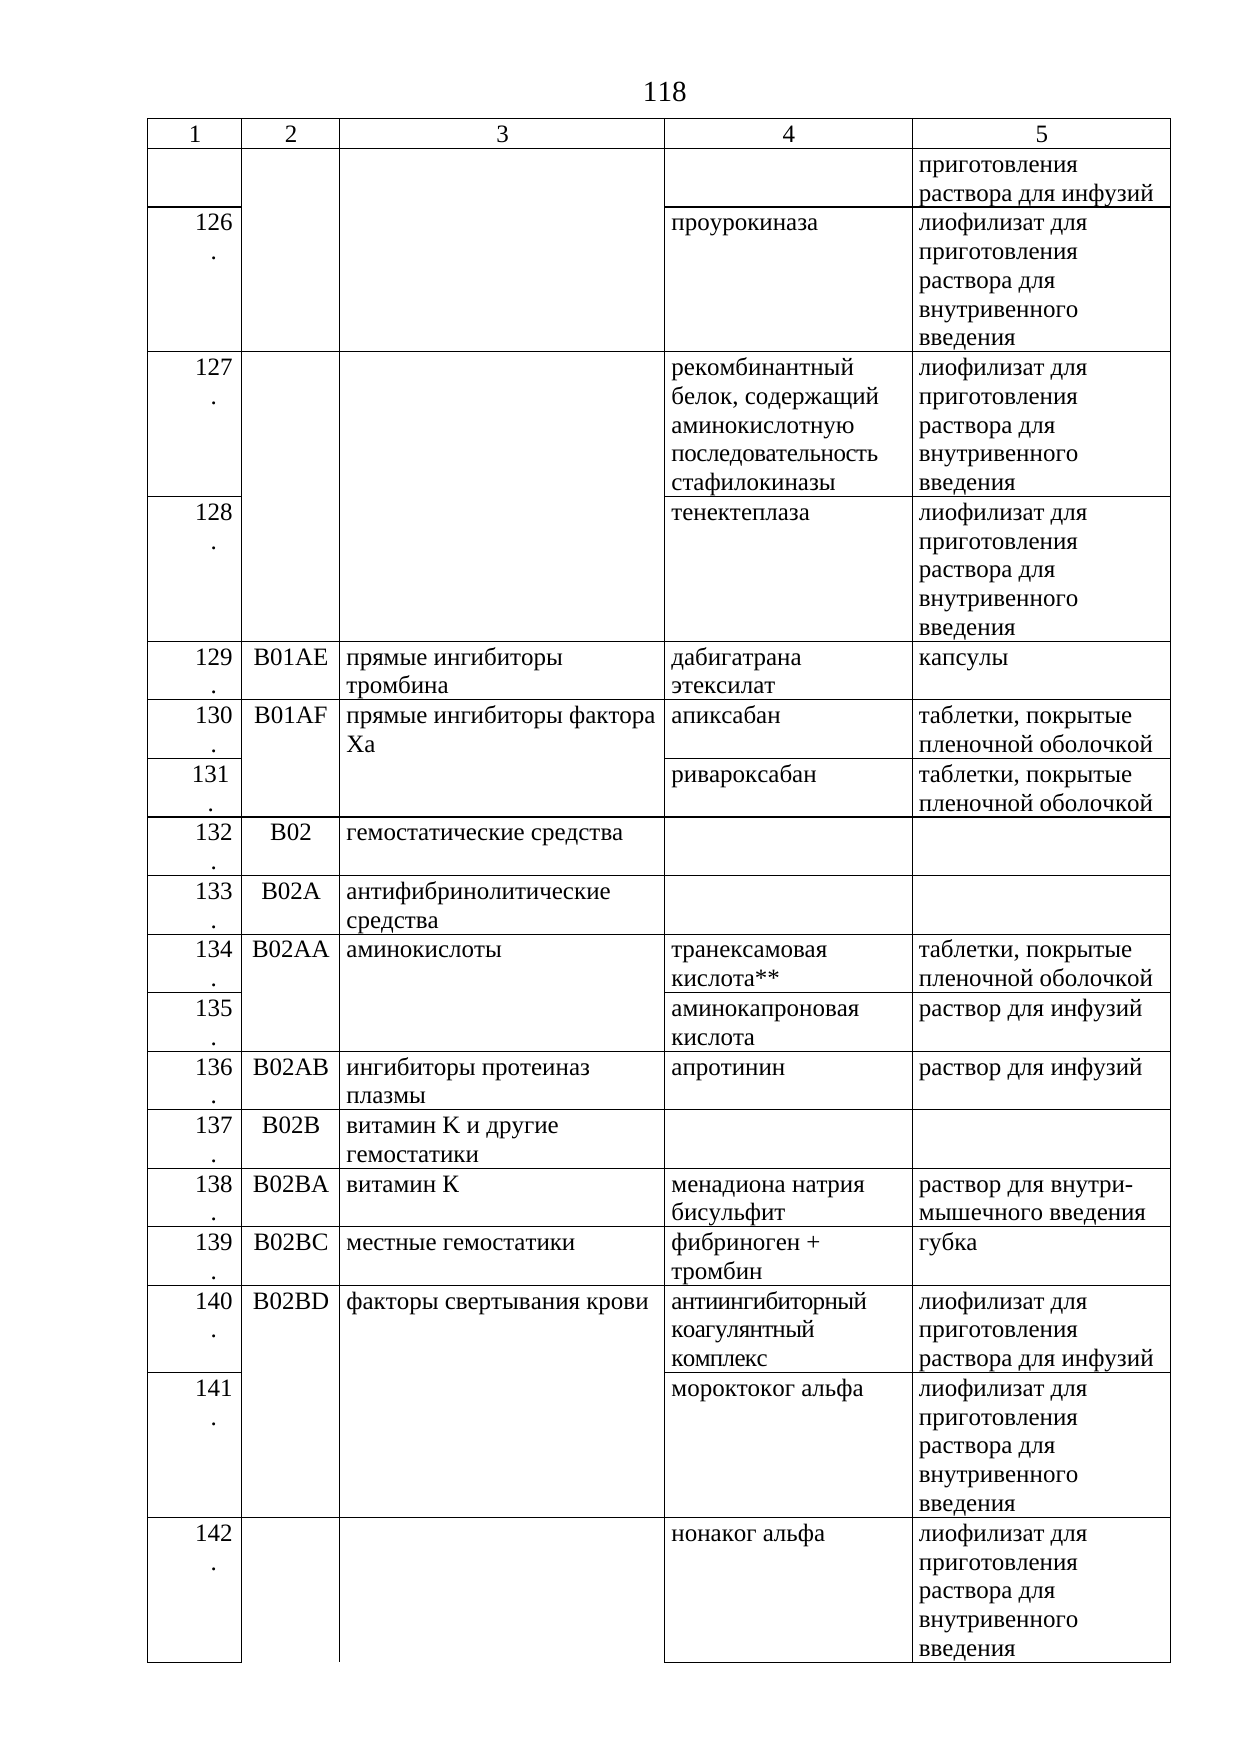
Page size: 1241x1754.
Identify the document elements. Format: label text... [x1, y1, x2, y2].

table_cell лиофилизат для приготовления раствора для внутривенного введения [913, 497, 1170, 641]
table_cell B02BA [242, 1169, 339, 1226]
table_cell [148, 818, 241, 875]
table_cell [148, 642, 241, 699]
table_cell витамин К [340, 1169, 664, 1226]
table_header 2 [242, 119, 339, 148]
table_cell [242, 1372, 339, 1517]
table_cell гемостатические средства [340, 818, 664, 875]
table_cell [148, 700, 241, 758]
table_cell [148, 1052, 241, 1109]
table_cell приготовления раствора для инфузий [913, 149, 1170, 206]
table_cell [242, 149, 339, 206]
table_cell [340, 992, 664, 1051]
table_header 3 [340, 119, 664, 148]
table_cell [242, 992, 339, 1051]
table_cell губка [913, 1227, 1170, 1285]
table_cell [340, 1518, 664, 1662]
table_cell ингибиторы протеиназ плазмы [340, 1052, 664, 1109]
table_header 4 [665, 119, 912, 148]
table_cell прямые ингибиторы тромбина [340, 642, 664, 699]
table_cell B01AF [242, 700, 339, 816]
table_cell апиксабан [665, 700, 912, 758]
table_cell [242, 496, 339, 641]
table_cell B02BC [242, 1227, 339, 1285]
table_cell нонаког альфа [665, 1518, 912, 1662]
table_header 5 [913, 119, 1170, 148]
table_cell [148, 149, 241, 206]
table_cell капсулы [913, 642, 1170, 699]
table_cell B02AA [242, 935, 339, 992]
table_header 1 [148, 119, 241, 148]
table_cell тенектеплаза [665, 497, 912, 641]
table_cell лиофилизат для приготовления раствора для внутривенного введения [913, 352, 1170, 496]
table_cell [665, 149, 912, 206]
table_cell [148, 352, 241, 496]
table_cell рекомбинантный белок, содержащий аминокислотную последовательность стафилокиназы [665, 352, 912, 496]
table_cell [148, 1286, 241, 1372]
table_cell аминокислоты [340, 935, 664, 992]
table_cell фибриноген + тромбин [665, 1227, 912, 1285]
table_cell раствор для внутри-мышечного введения [913, 1169, 1170, 1226]
table_cell факторы свертывания крови [340, 1286, 664, 1372]
table_cell [340, 496, 664, 641]
table_cell таблетки, покрытые пленочной оболочкой [913, 700, 1170, 758]
table_cell [148, 935, 241, 992]
table_cell антифибринолитические средства [340, 876, 664, 933]
table_cell менадиона натрия бисульфит [665, 1169, 912, 1226]
table_cell витамин K и другие гемостатики [340, 1110, 664, 1168]
table_cell [148, 1227, 241, 1285]
table_cell [340, 149, 664, 206]
table_cell [913, 876, 1170, 933]
table_cell транексамовая кислота** [665, 935, 912, 992]
table_cell [340, 1372, 664, 1517]
table_cell лиофилизат для приготовления раствора для внутривенного введения [913, 1518, 1170, 1662]
table_cell прямые ингибиторы фактора Xa [340, 700, 664, 816]
table_cell антиингибиторный коагулянтный комплекс [665, 1286, 912, 1372]
table_cell B02AB [242, 1052, 339, 1109]
table_cell [148, 208, 241, 351]
table_cell B01AE [242, 642, 339, 699]
table_cell проурокиназа [665, 208, 912, 351]
table_cell [148, 1373, 241, 1517]
table_cell [148, 876, 241, 933]
table_cell апротинин [665, 1052, 912, 1109]
table_cell [665, 876, 912, 933]
table_cell аминокапроновая кислота [665, 993, 912, 1051]
table_cell раствор для инфузий [913, 993, 1170, 1051]
table_cell [665, 1110, 912, 1168]
table_cell местные гемостатики [340, 1227, 664, 1285]
table_cell лиофилизат для приготовления раствора для внутривенного введения [913, 208, 1170, 351]
table_cell [340, 206, 664, 351]
table_cell [148, 759, 241, 816]
table_cell мороктоког альфа [665, 1373, 912, 1517]
table_cell [242, 352, 339, 496]
table_cell [340, 352, 664, 496]
table_cell [148, 993, 241, 1051]
table_cell дабигатрана этексилат [665, 642, 912, 699]
table_cell [242, 206, 339, 351]
table_cell [913, 1110, 1170, 1168]
table_cell лиофилизат для приготовления раствора для внутривенного введения [913, 1373, 1170, 1517]
table_cell ривароксабан [665, 759, 912, 816]
table_cell раствор для инфузий [913, 1052, 1170, 1109]
table_cell B02B [242, 1110, 339, 1168]
table_cell [148, 1110, 241, 1168]
table_cell B02 [242, 818, 339, 875]
table_cell [148, 497, 241, 641]
table_cell [148, 1518, 241, 1662]
table_cell таблетки, покрытые пленочной оболочкой [913, 759, 1170, 816]
table_cell [148, 1169, 241, 1226]
table_cell [665, 818, 912, 875]
table_cell таблетки, покрытые пленочной оболочкой [913, 935, 1170, 992]
table_cell B02A [242, 876, 339, 933]
table_cell [242, 1518, 339, 1662]
table_cell [913, 818, 1170, 875]
table_cell лиофилизат для приготовления раствора для инфузий [913, 1286, 1170, 1372]
table_cell B02BD [242, 1286, 339, 1372]
